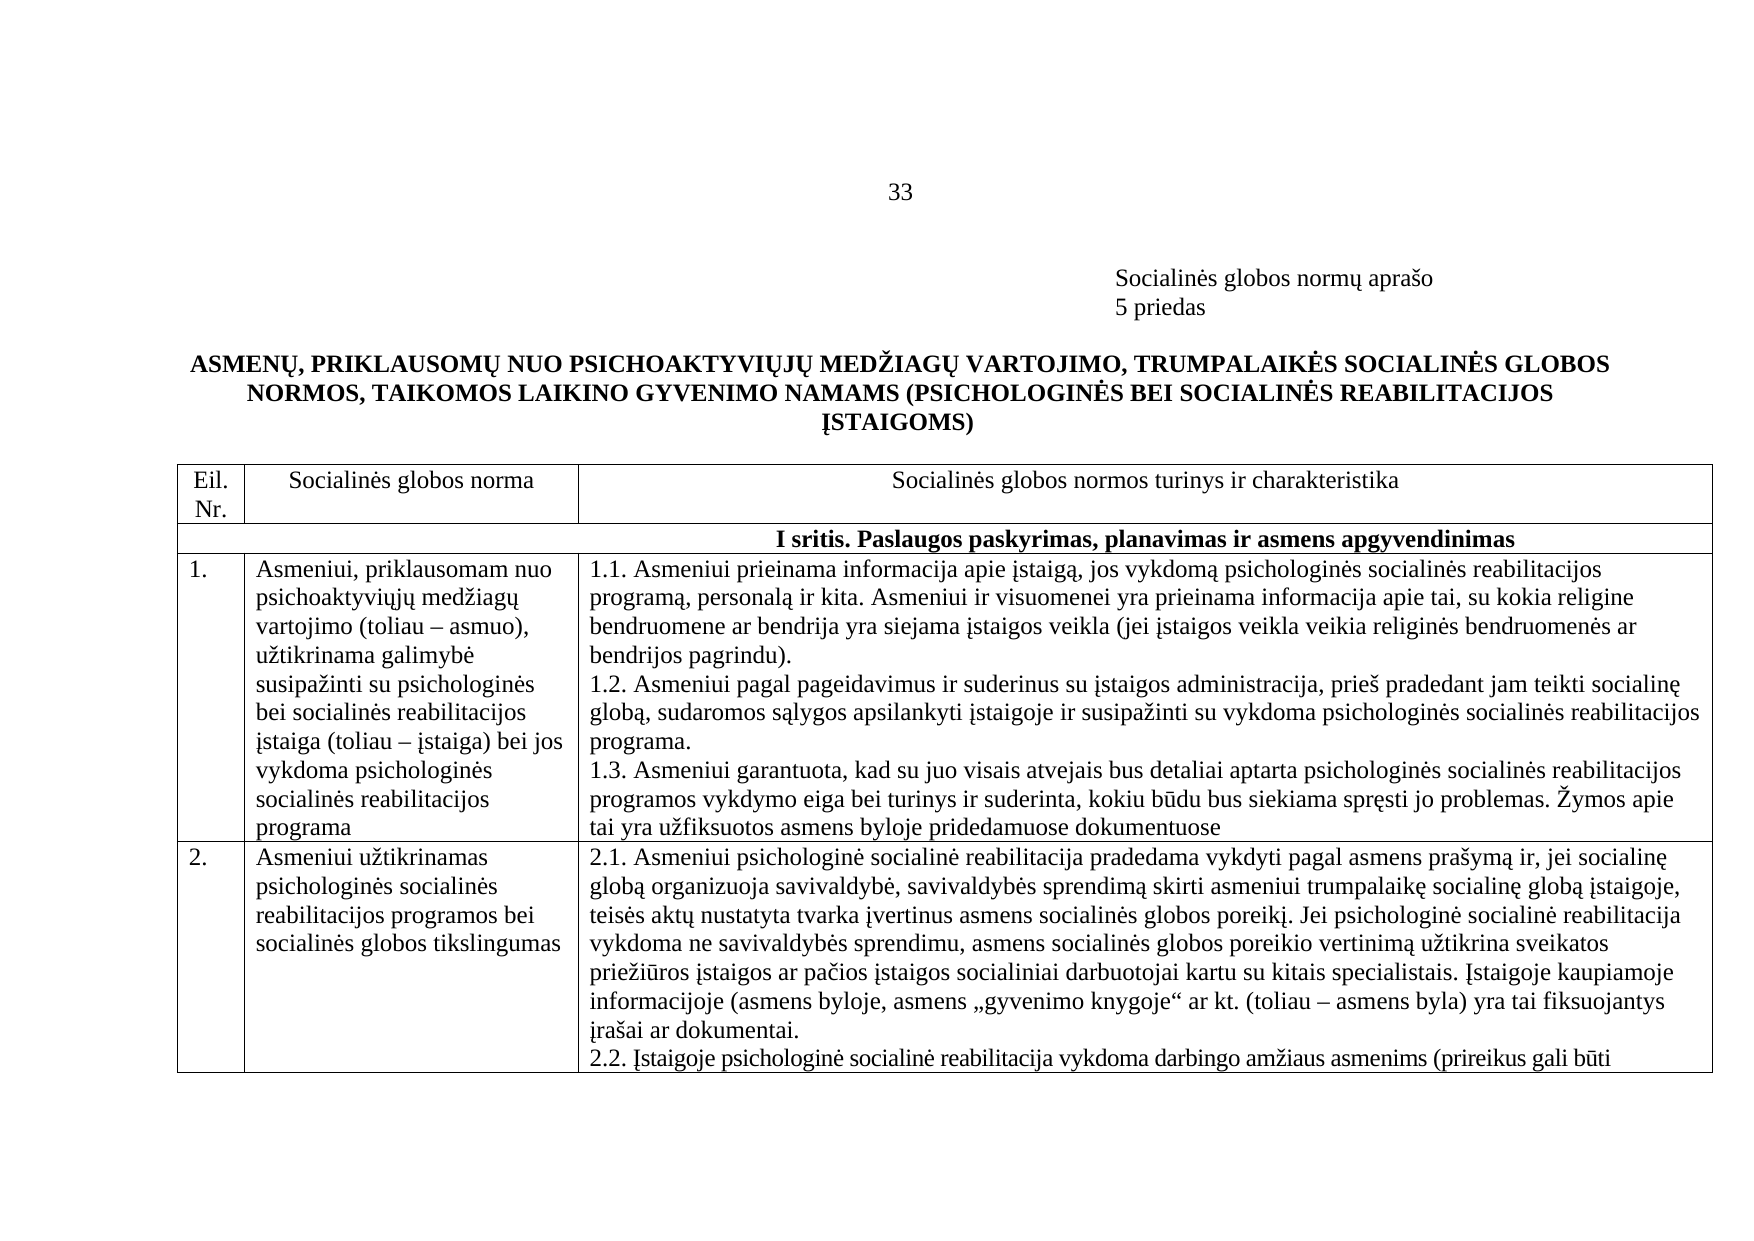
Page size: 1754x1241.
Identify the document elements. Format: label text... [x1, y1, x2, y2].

table_cell 1.1. Asmeniui prieinama informacija apie įstaigą, jos vykdomą psichologinės socialinės reabilitacijos programą, personalą ir kita. Asmeniui ir visuomenei yra prieinama informacija apie tai, su kokia religine bendruomene ar bendrija yra siejama įstaigos veikla (jei įstaigos veikla veikia religinės bendruomenės ar bendrijos pagrindu). 1.2. Asmeniui pagal pageidavimus ir suderinus su įstaigos administracija, prieš pradedant jam teikti socialinę globą, sudaromos sąlygos apsilankyti įstaigoje ir susipažinti su vykdoma psichologinės socialinės reabilitacijos programa. 1.3. Asmeniui garantuota, kad su juo visais atvejais bus detaliai aptarta psichologinės socialinės reabilitacijos programos vykdymo eiga bei turinys ir suderinta, kokiu būdu bus siekiama spręsti jo problemas. Žymos apie tai yra užfiksuotos asmens byloje pridedamuose dokumentuose [579, 554, 1712, 841]
subtitle Socialinės globos normų aprašo [1115, 263, 1624, 292]
table_cell Asmeniui užtikrinamas psichologinės socialinės reabilitacijos programos bei socialinės globos tikslingumas [245, 842, 578, 1072]
table_cell 2. [178, 842, 244, 1072]
table_cell I sritis. Paslaugos paskyrimas, planavimas ir asmens apgyvendinimas [578, 524, 1712, 553]
text ASMENŲ, PRIKLAUSOMŲ NUO PSICHOAKTYVIŲJŲ MEDŽIAGŲ VARTOJIMO, TRUMPALAIKĖS SOCIALINĖS GLOBOS NORMOS, TAIKOMOS LAIKINO GYVENIMO NAMAMS (PSICHOLOGINĖS BEI SOCIALINĖS REABILITACIJOS ĮSTAIGOMS) [177, 349, 1624, 436]
table_header Socialinės globos norma [245, 465, 578, 523]
table_cell 2.1. Asmeniui psichologinė socialinė reabilitacija pradedama vykdyti pagal asmens prašymą ir, jei socialinę globą organizuoja savivaldybė, savivaldybės sprendimą skirti asmeniui trumpalaikę socialinę globą įstaigoje, teisės aktų nustatyta tvarka įvertinus asmens socialinės globos poreikį. Jei psichologinė socialinė reabilitacija vykdoma ne savivaldybės sprendimu, asmens socialinės globos poreikio vertinimą užtikrina sveikatos priežiūros įstaigos ar pačios įstaigos socialiniai darbuotojai kartu su kitais specialistais. Įstaigoje kaupiamoje informacijoje (asmens byloje, asmens „gyvenimo knygoje“ ar kt. (toliau – asmens byla) yra tai fiksuojantys įrašai ar dokumentai. 2.2. Įstaigoje psichologinė socialinė reabilitacija vykdoma darbingo amžiaus asmenims (prireikus gali būti [579, 842, 1712, 1072]
table_header Eil. Nr. [178, 465, 244, 523]
table_cell 1. [178, 554, 244, 841]
table_cell [244, 524, 578, 553]
table_header Socialinės globos normos turinys ir charakteristika [579, 465, 1712, 523]
table_cell Asmeniui, priklausomam nuo psichoaktyviųjų medžiagų vartojimo (toliau – asmuo), užtikrinama galimybė susipažinti su psichologinės bei socialinės reabilitacijos įstaiga (toliau – įstaiga) bei jos vykdoma psichologinės socialinės reabilitacijos programa [245, 554, 578, 841]
table_cell [178, 524, 244, 553]
subtitle 5 priedas [1115, 292, 1624, 321]
